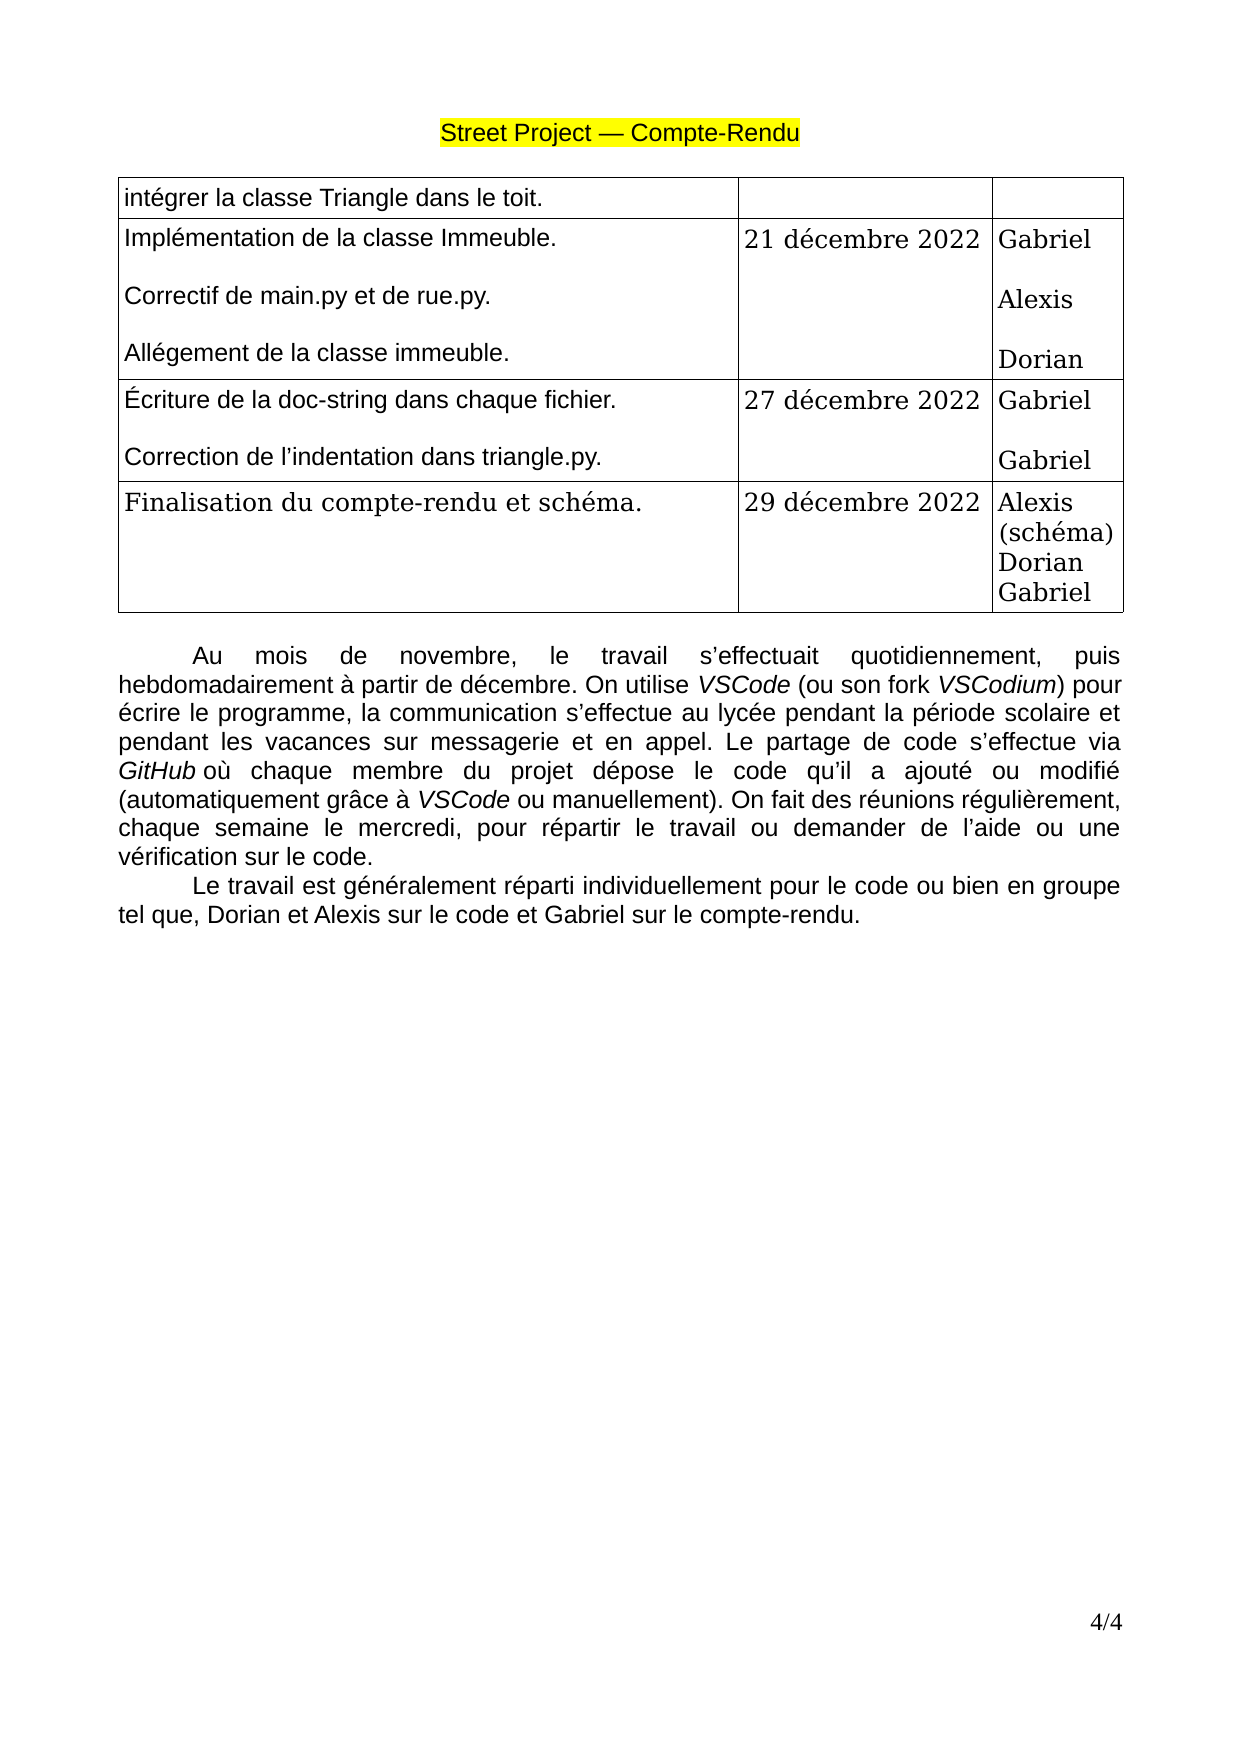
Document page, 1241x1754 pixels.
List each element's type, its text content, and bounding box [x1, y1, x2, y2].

table_cell Finalisation du compte-rendu et schéma. [119, 482, 738, 612]
table_cell 29 décembre 2022 [739, 482, 992, 612]
table_cell Implémentation de la classe Immeuble. Correctif de main.py et de rue.py. Allégement de la classe immeuble. [119, 219, 738, 379]
table_cell Alexis (schéma) Dorian Gabriel [993, 482, 1123, 612]
table_cell Gabriel Alexis Dorian [993, 219, 1123, 379]
text Le travail est généralement réparti individuellement pour le code ou bien en groupe tel que, Dorian et Alexis sur le code et Gabriel sur le compte-rendu. [118, 871, 1122, 928]
text Au mois de novembre, le travail s’effectuait quotidiennement, puis hebdomadairement à partir de décembre. On utilise VSCode (ou son fork VSCodium) pour écrire le programme, la communication s’effectue au lycée pendant la période scolaire et pendant les vacances sur messagerie et en appel. Le partage de code s’effectue via GitHub où chaque membre du projet dépose le code qu’il a ajouté ou modifié (automatiquement grâce à VSCode ou manuellement). On fait des réunions régulièrement, chaque semaine le mercredi, pour répartir le travail ou demander de l’aide ou une vérification sur le code. [118, 641, 1122, 871]
table_cell 27 décembre 2022 [739, 380, 992, 481]
table_cell [739, 178, 992, 217]
table_cell Écriture de la doc-string dans chaque fichier. Correction de l’indentation dans triangle.py. [119, 380, 738, 481]
table_cell intégrer la classe Triangle dans le toit. [119, 178, 738, 217]
table_cell [993, 178, 1123, 217]
table_cell 21 décembre 2022 [739, 219, 992, 379]
table_cell Gabriel Gabriel [993, 380, 1123, 481]
